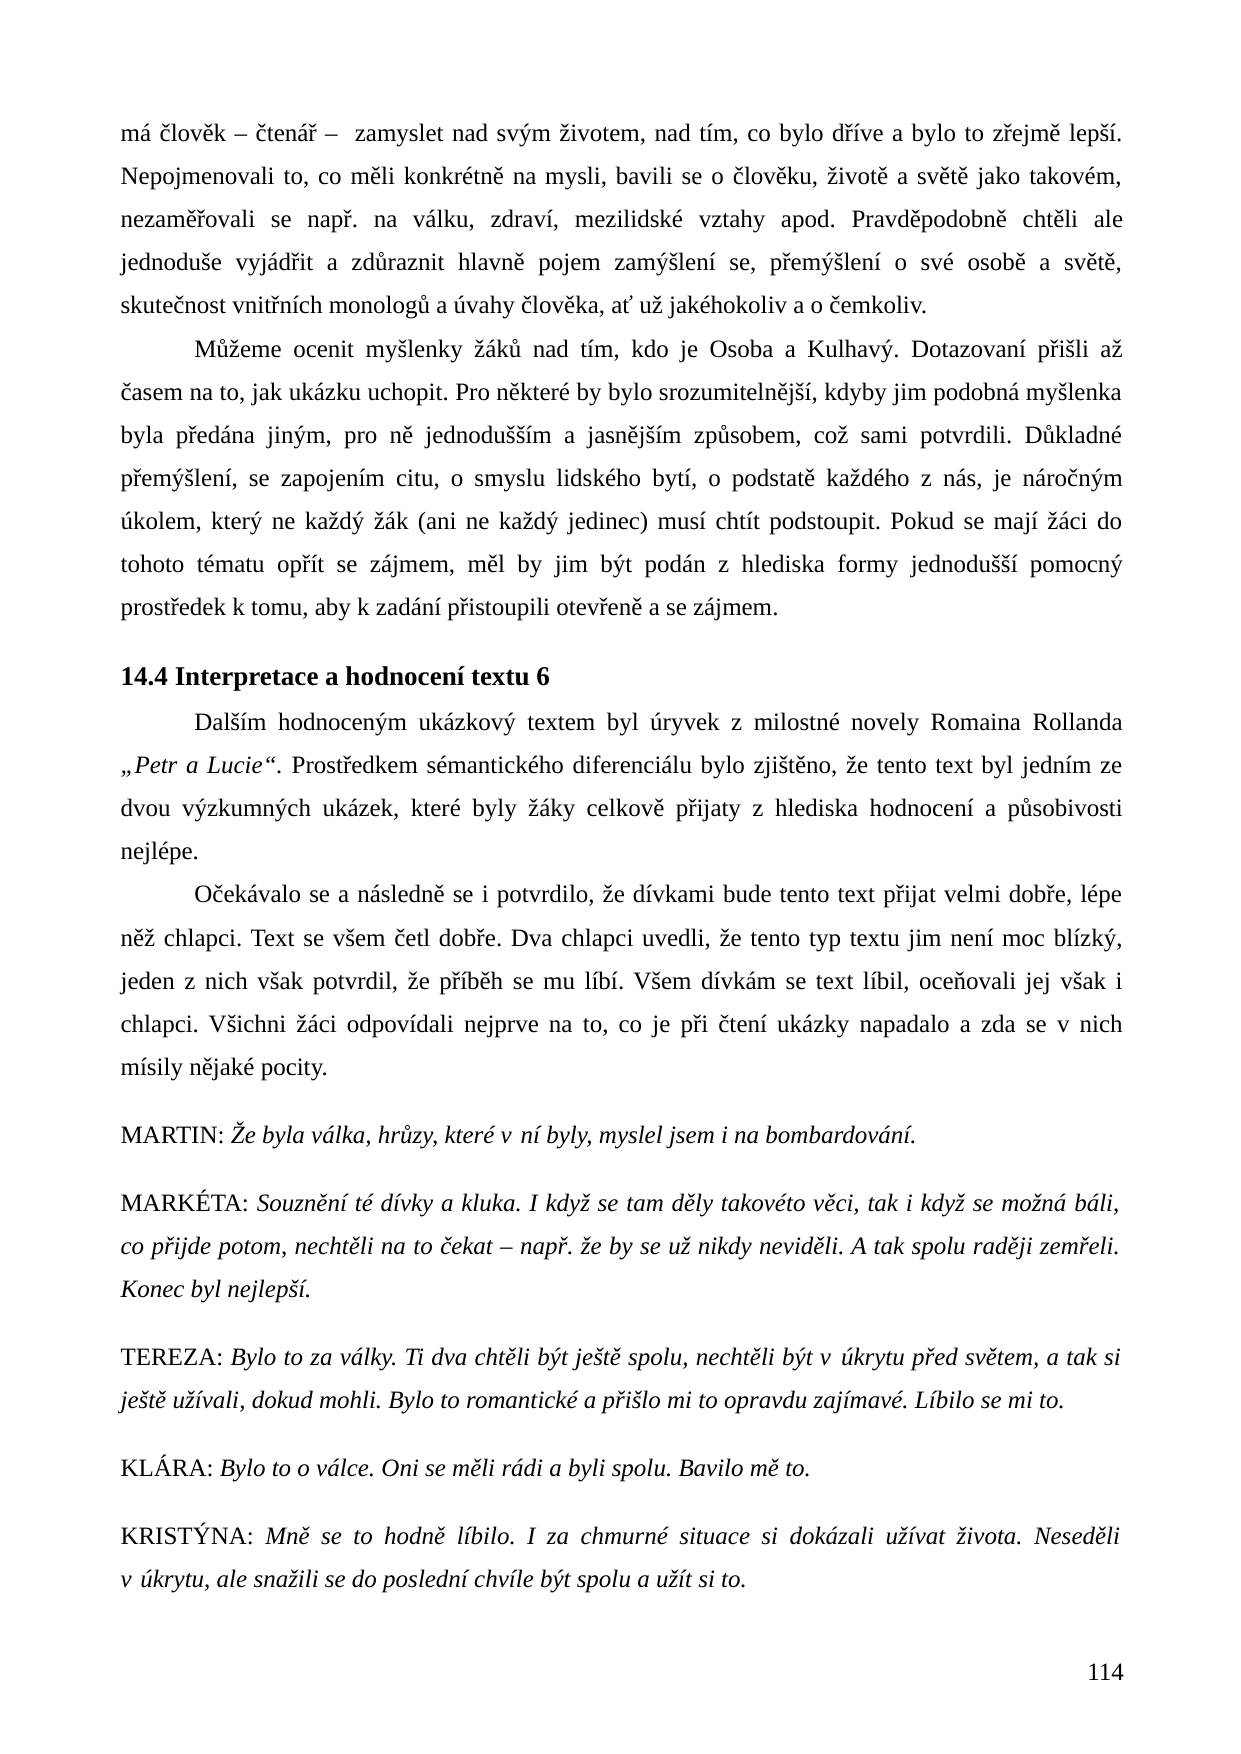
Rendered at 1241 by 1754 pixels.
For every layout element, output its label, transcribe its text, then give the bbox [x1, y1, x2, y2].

text Očekávalo se a následně se i potvrdilo, že dívkami bude tento text přijat velmi dobře, lépe něž chlapci. Text se všem četl dobře. Dva chlapci uvedli, že tento typ textu jim není moc blízký, jeden z nich však potvrdil, že příběh se mu líbí. Všem dívkám se text líbil, oceňovali jej však i chlapci. Všichni žáci odpovídali nejprve na to, co je při čtení ukázky napadalo a zda se v nich mísily nějaké pocity. [120, 879, 1123, 1081]
text KRISTÝNA: Mně se to hodně líbilo. I za chmurné situace si dokázali užívat života. Neseděli v úkrytu, ale snažili se do poslední chvíle být spolu a užít si to. [120, 1521, 1123, 1593]
text KLÁRA: Bylo to o válce. Oni se měli rádi a byli spolu. Bavilo mě to. [120, 1453, 1123, 1482]
text MARTIN: Že byla válka, hrůzy, které v ní byly, myslel jsem i na bombardování. [120, 1120, 1123, 1149]
text má člověk – čtenář – zamyslet nad svým životem, nad tím, co bylo dříve a bylo to zřejmě lepší. Nepojmenovali to, co měli konkrétně na mysli, bavili se o člověku, životě a světě jako takovém, nezaměřovali se např. na válku, zdraví, mezilidské vztahy apod. Pravděpodobně chtěli ale jednoduše vyjádřit a zdůraznit hlavně pojem zamýšlení se, přemýšlení o své osobě a světě, skutečnost vnitřních monologů a úvahy člověka, ať už jakéhokoliv a o čemkoliv. [120, 118, 1123, 319]
text Můžeme ocenit myšlenky žáků nad tím, kdo je Osoba a Kulhavý. Dotazovaní přišli až časem na to, jak ukázku uchopit. Pro některé by bylo srozumitelnější, kdyby jim podobná myšlenka byla předána jiným, pro ně jednodušším a jasnějším způsobem, což sami potvrdili. Důkladné přemýšlení, se zapojením citu, o smyslu lidského bytí, o podstatě každého z nás, je náročným úkolem, který ne každý žák (ani ne každý jedinec) musí chtít podstoupit. Pokud se mají žáci do tohoto tématu opřít se zájmem, měl by jim být podán z hlediska formy jednodušší pomocný prostředek k tomu, aby k zadání přistoupili otevřeně a se zájmem. [120, 334, 1123, 621]
text TEREZA: Bylo to za války. Ti dva chtěli být ještě spolu, nechtěli být v úkrytu před světem, a tak si ještě užívali, dokud mohli. Bylo to romantické a přišlo mi to opravdu zajímavé. Líbilo se mi to. [120, 1342, 1123, 1414]
text Dalším hodnoceným ukázkový textem byl úryvek z milostné novely Romaina Rollanda „Petr a Lucie“. Prostředkem sémantického diferenciálu bylo zjištěno, že tento text byl jedním ze dvou výzkumných ukázek, které byly žáky celkově přijaty z hlediska hodnocení a působivosti nejlépe. [120, 707, 1123, 865]
subtitle 14.4 Interpretace a hodnocení textu 6 [120, 660, 1123, 692]
text MARKÉTA: Souznění té dívky a kluka. I když se tam děly takovéto věci, tak i když se možná báli, co přijde potom, nechtěli na to čekat – např. že by se už nikdy neviděli. A tak spolu raději zemřeli. Konec byl nejlepší. [120, 1188, 1123, 1303]
